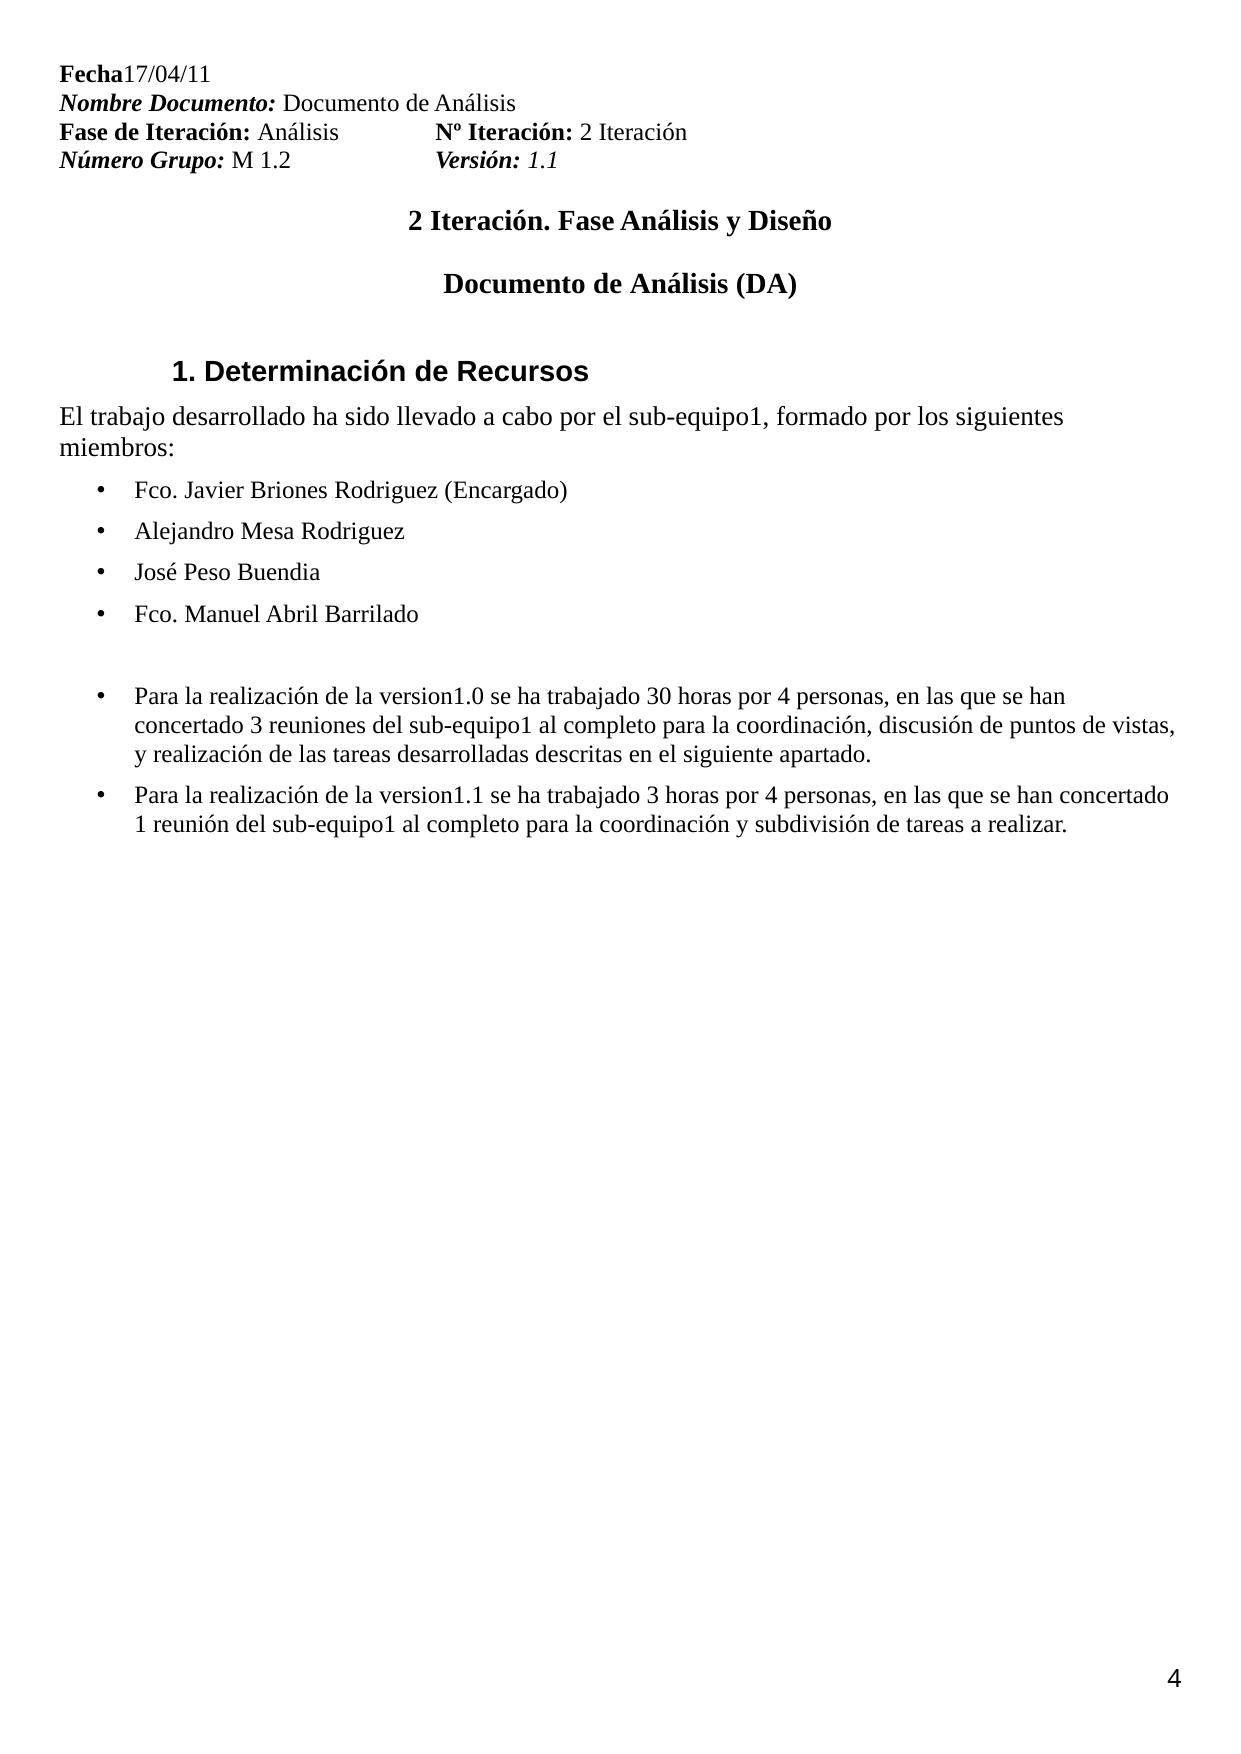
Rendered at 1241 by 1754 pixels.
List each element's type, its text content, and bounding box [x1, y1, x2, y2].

text 2 Iteración. Fase Análisis y Diseño [59, 203, 1181, 237]
text Documento de Análisis (DA) [59, 266, 1181, 300]
list Para la realización de la version1.0 se ha trabajado 30 horas por 4 personas, en las que se han concertado 3 reuniones del sub-equipo1 al completo para la coordinación, discusión de puntos de vistas, y realización de las tareas desarrolladas descritas en el siguiente apartado. [97, 681, 1181, 767]
list Fco. Javier Briones Rodriguez (Encargado) [97, 475, 1181, 504]
list Alejandro Mesa Rodriguez [97, 516, 1181, 545]
list Fco. Manuel Abril Barrilado [97, 599, 1181, 627]
subtitle 1. Determinación de Recursos [172, 354, 1181, 388]
list José Peso Buendia [97, 557, 1181, 586]
text El trabajo desarrollado ha sido llevado a cabo por el sub-equipo1, formado por los siguientes miembros: [59, 400, 1181, 462]
list Para la realización de la version1.1 se ha trabajado 3 horas por 4 personas, en las que se han concertado 1 reunión del sub-equipo1 al completo para la coordinación y subdivisión de tareas a realizar. [97, 780, 1181, 837]
